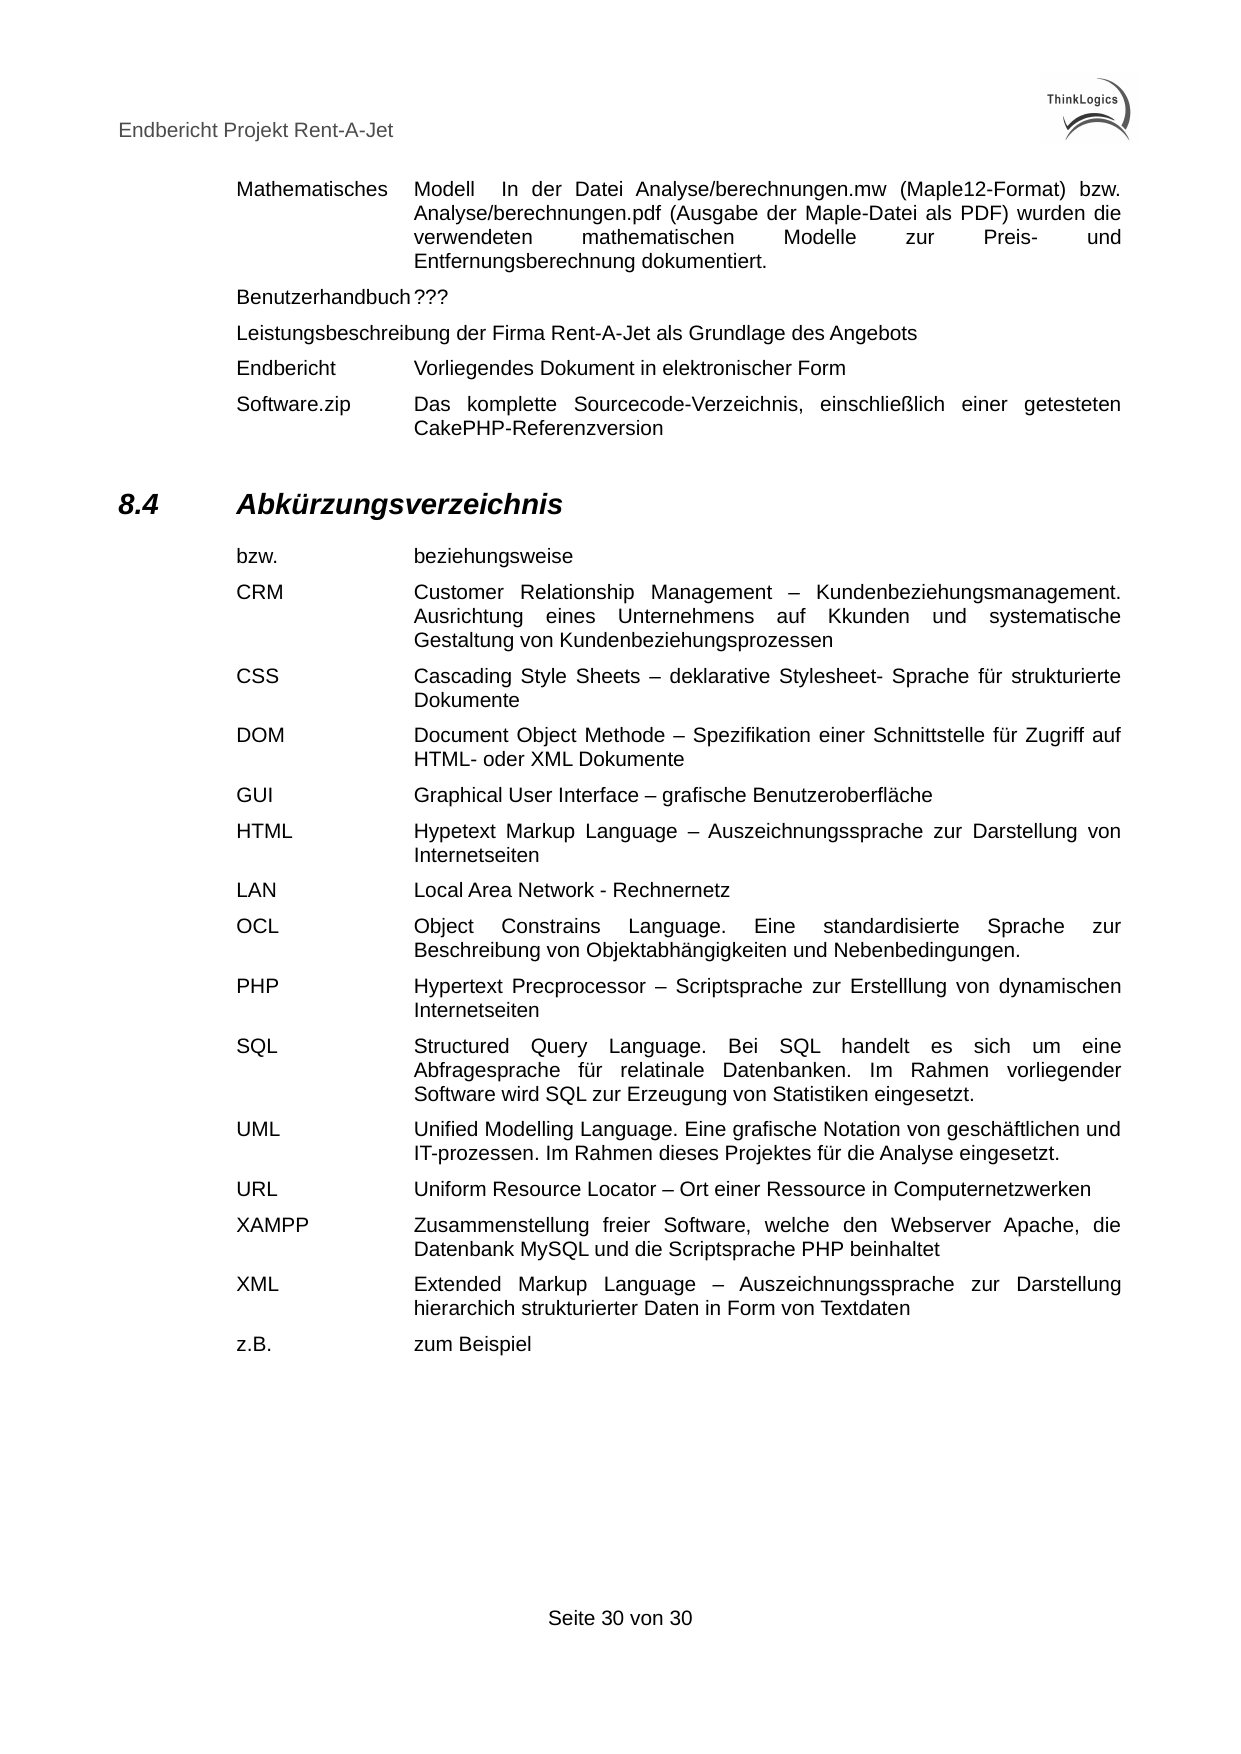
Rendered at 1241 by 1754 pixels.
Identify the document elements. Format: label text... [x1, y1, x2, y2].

text XML Extended Markup Language – Auszeichnungssprache zur Darstellung hierarchich strukturierter Daten in Form von Textdaten [236, 1272, 1122, 1320]
text bzw. beziehungsweise [236, 544, 1122, 568]
text Endbericht Vorliegendes Dokument in elektronischer Form [236, 356, 1122, 380]
text Benutzerhandbuch ??? [236, 285, 1122, 309]
text XAMPP Zusammenstellung freier Software, welche den Webserver Apache, die Datenbank MySQL und die Scriptsprache PHP beinhaltet [236, 1212, 1122, 1260]
text HTML Hypetext Markup Language – Auszeichnungssprache zur Darstellung von Internetseiten [236, 819, 1122, 867]
text LAN Local Area Network - Rechnernetz [236, 878, 1122, 902]
text SQL Structured Query Language. Bei SQL handelt es sich um eine Abfragesprache für relatinale Datenbanken. Im Rahmen vorliegender Software wird SQL zur Erzeugung von Statistiken eingesetzt. [236, 1033, 1122, 1105]
text Leistungsbeschreibung der Firma Rent-A-Jet als Grundlage des Angebots [236, 320, 1122, 344]
text z.B. zum Beispiel [236, 1332, 1122, 1356]
text GUI Graphical User Interface – grafische Benutzeroberfläche [236, 783, 1122, 807]
text PHP Hypertext Precprocessor – Scriptsprache zur Erstelllung von dynamischen Internetseiten [236, 974, 1122, 1022]
text CRM Customer Relationship Management – Kundenbeziehungsmanagement. Ausrichtung eines Unternehmens auf Kkunden und systematische Gestaltung von Kundenbeziehungsprozessen [236, 580, 1122, 652]
text Software.zip Das komplette Sourcecode-Verzeichnis, einschließlich einer getesteten CakePHP-Referenzversion [236, 392, 1122, 440]
subtitle Abkürzungsverzeichnis [118, 487, 1122, 521]
text OCL Object Constrains Language. Eine standardisierte Sprache zur Beschreibung von Objektabhängigkeiten und Nebenbedingungen. [236, 914, 1122, 962]
text Mathematisches Modell In der Datei Analyse/berechnungen.mw (Maple12-Format) bzw. Analyse/berechnungen.pdf (Ausgabe der Maple-Datei als PDF) wurden die verwendeten mathematischen Modelle zur Preis- und Entfernungsberechnung dokumentiert. [236, 177, 1122, 273]
text DOM Document Object Methode – Spezifikation einer Schnittstelle für Zugriff auf HTML- oder XML Dokumente [236, 723, 1122, 771]
text URL Uniform Resource Locator – Ort einer Ressource in Computernetzwerken [236, 1177, 1122, 1201]
text UML Unified Modelling Language. Eine grafische Notation von geschäftlichen und IT-prozessen. Im Rahmen dieses Projektes für die Analyse eingesetzt. [236, 1117, 1122, 1165]
text CSS Cascading Style Sheets – deklarative Stylesheet- Sprache für strukturierte Dokumente [236, 663, 1122, 711]
